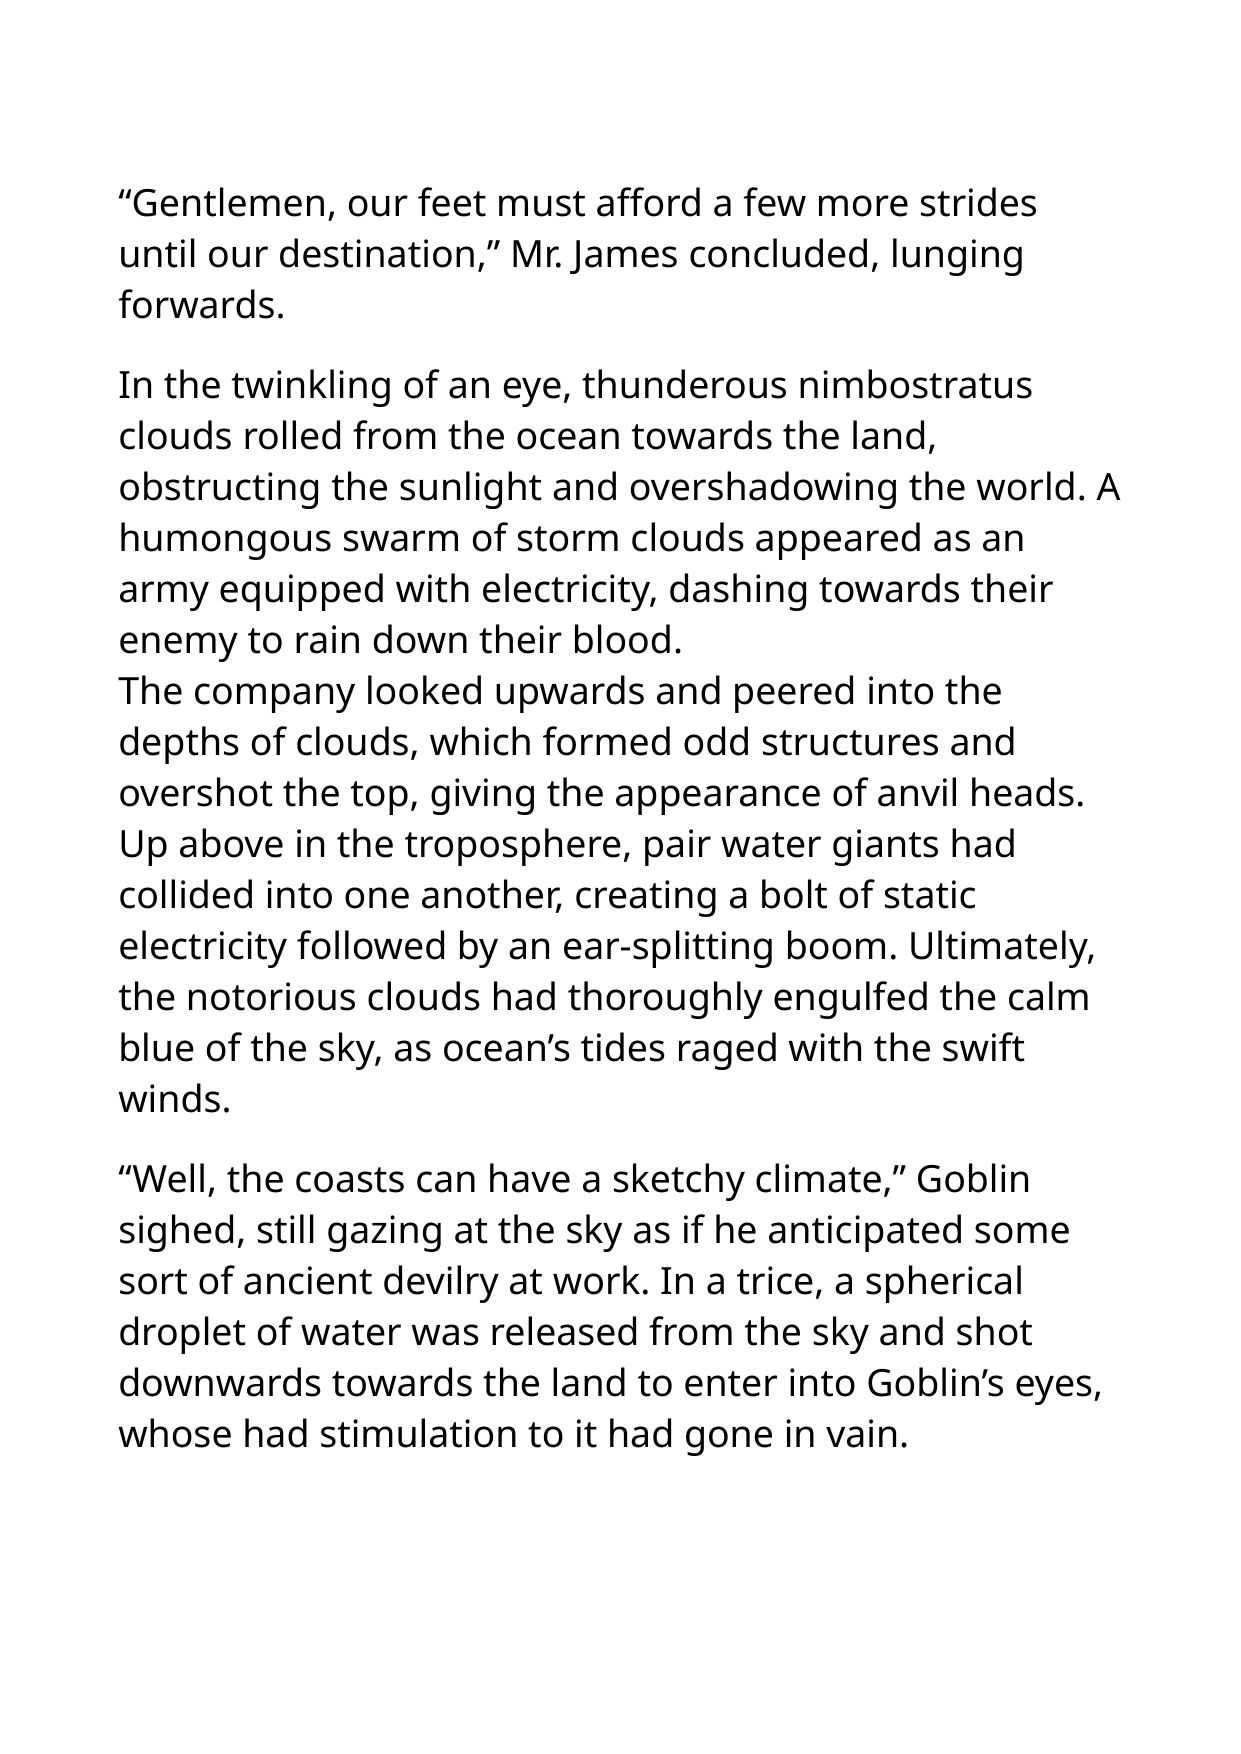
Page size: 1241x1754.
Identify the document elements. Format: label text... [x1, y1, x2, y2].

text In the twinkling of an eye, thunderous nimbostratus clouds rolled from the ocean towards the land, obstructing the sunlight and overshadowing the world. A humongous swarm of storm clouds appeared as an army equipped with electricity, dashing towards their enemy to rain down their blood. [118, 358, 1122, 664]
text “Gentlemen, our feet must afford a few more strides until our destination,” Mr. James concluded, lunging forwards. [118, 176, 1122, 329]
text “Well, the coasts can have a sketchy climate,” Goblin sighed, still gazing at the sky as if he anticipated some sort of ancient devilry at work. In a trice, a spherical droplet of water was released from the sky and shot downwards towards the land to enter into Goblin’s eyes, whose had stimulation to it had gone in vain. [118, 1153, 1122, 1459]
text The company looked upwards and peered into the depths of clouds, which formed odd structures and overshot the top, giving the appearance of anvil heads. Up above in the troposphere, pair water giants had collided into one another, creating a bolt of static electricity followed by an ear-splitting boom. Ultimately, the notorious clouds had thoroughly engulfed the calm blue of the sky, as ocean’s tides raged with the swift winds. [118, 664, 1122, 1124]
